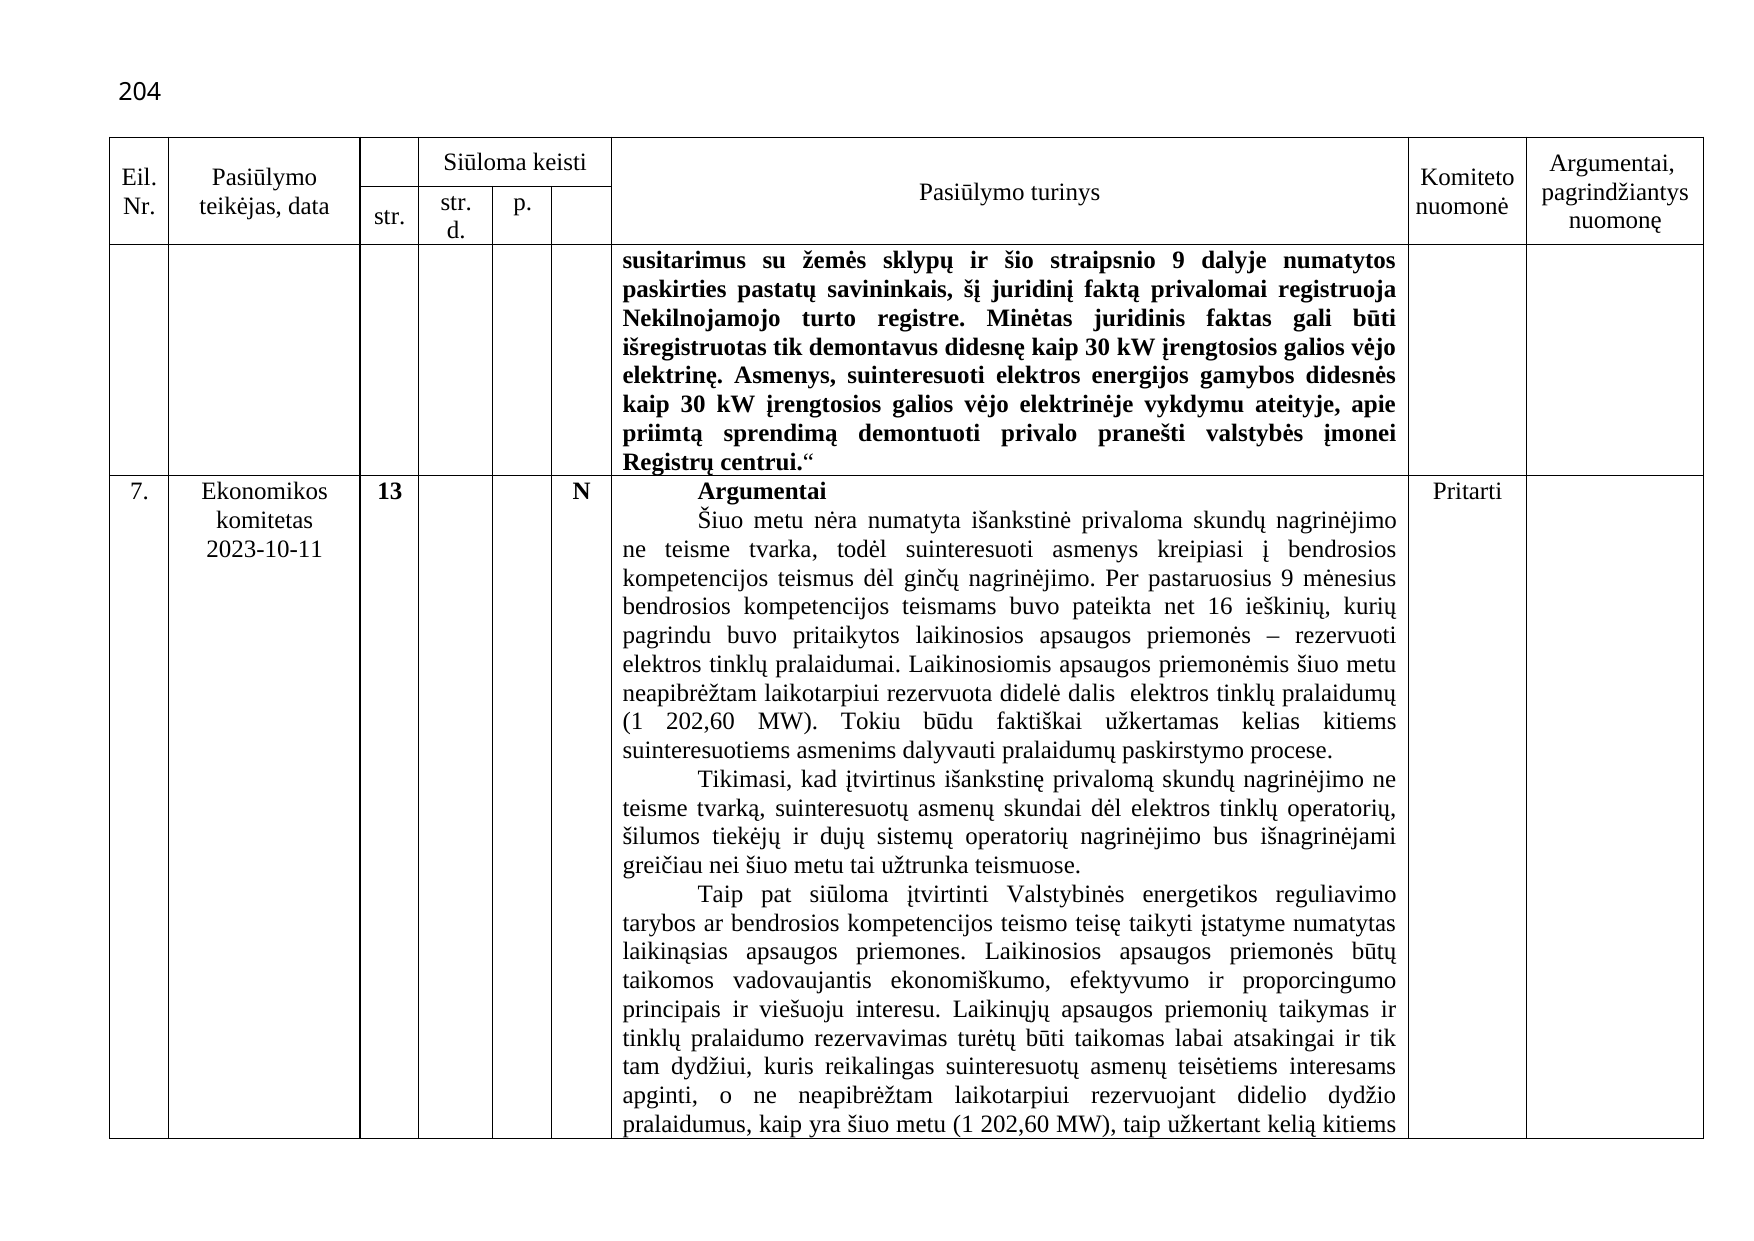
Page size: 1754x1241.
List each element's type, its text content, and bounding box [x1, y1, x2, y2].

table_cell [1527, 245, 1703, 475]
table_cell [419, 245, 492, 475]
table_header Pasiūlymo turinys [612, 138, 1408, 244]
table_cell [110, 245, 168, 475]
table_cell str. [361, 187, 418, 244]
table_cell [552, 187, 611, 244]
table_cell [169, 245, 359, 475]
table_cell 13 [361, 476, 418, 1138]
table_cell Ekonomikos komitetas 2023-10-11 [169, 476, 359, 1138]
table_cell [1527, 476, 1703, 1138]
table_cell [419, 476, 492, 1138]
table_header [361, 138, 418, 186]
table_cell str. d. [419, 187, 492, 244]
table_cell Pritarti [1409, 476, 1526, 1138]
table_cell p. [493, 187, 551, 244]
table_cell [1409, 245, 1526, 475]
table_header Siūloma keisti [419, 138, 611, 186]
table_header Pasiūlymo teikėjas, data [169, 138, 359, 244]
table_header Eil. Nr. [110, 138, 168, 244]
table_cell [493, 476, 551, 1138]
table_cell [552, 245, 611, 475]
table_cell N [552, 476, 611, 1138]
table_header Komiteto nuomonė [1409, 138, 1526, 244]
table_cell [493, 245, 551, 475]
table_cell Argumentai Šiuo metu nėra numatyta išankstinė privaloma skundų nagrinėjimo ne teisme tvarka, todėl suinteresuoti asmenys kreipiasi į bendrosios kompetencijos teismus dėl ginčų nagrinėjimo. Per pastaruosius 9 mėnesius bendrosios kompetencijos teismams buvo pateikta net 16 ieškinių, kurių pagrindu buvo pritaikytos laikinosios apsaugos priemonės – rezervuoti elektros tinklų pralaidumai. Laikinosiomis apsaugos priemonėmis šiuo metu neapibrėžtam laikotarpiui rezervuota didelė dalis elektros tinklų pralaidumų (1 202,60 MW). Tokiu būdu faktiškai užkertamas kelias kitiems suinteresuotiems asmenims dalyvauti pralaidumų paskirstymo procese. Tikimasi, kad įtvirtinus išankstinę privalomą skundų nagrinėjimo ne teisme tvarką, suinteresuotų asmenų skundai dėl elektros tinklų operatorių, šilumos tiekėjų ir dujų sistemų operatorių nagrinėjimo bus išnagrinėjami greičiau nei šiuo metu tai užtrunka teismuose. Taip pat siūloma įtvirtinti Valstybinės energetikos reguliavimo tarybos ar bendrosios kompetencijos teismo teisę taikyti įstatyme numatytas laikinąsias apsaugos priemones. Laikinosios apsaugos priemonės būtų taikomos vadovaujantis ekonomiškumo, efektyvumo ir proporcingumo principais ir viešuoju interesu. Laikinųjų apsaugos priemonių taikymas ir tinklų pralaidumo rezervavimas turėtų būti taikomas labai atsakingai ir tik tam dydžiui, kuris reikalingas suinteresuotų asmenų teisėtiems interesams apginti, o ne neapibrėžtam laikotarpiui rezervuojant didelio dydžio pralaidumus, kaip yra šiuo metu (1 202,60 MW), taip užkertant kelią kitiems [612, 476, 1408, 1138]
table_cell [361, 245, 418, 475]
table_cell susitarimus su žemės sklypų ir šio straipsnio 9 dalyje numatytos paskirties pastatų savininkais, šį juridinį faktą privalomai registruoja Nekilnojamojo turto registre. Minėtas juridinis faktas gali būti išregistruotas tik demontavus didesnę kaip 30 kW įrengtosios galios vėjo elektrinę. Asmenys, suinteresuoti elektros energijos gamybos didesnės kaip 30 kW įrengtosios galios vėjo elektrinėje vykdymu ateityje, apie priimtą sprendimą demontuoti privalo pranešti valstybės įmonei Registrų centrui.“ [612, 245, 1408, 475]
table_header Argumentai, pagrindžiantys nuomonę [1527, 138, 1703, 244]
table_cell 7. [110, 476, 168, 1138]
